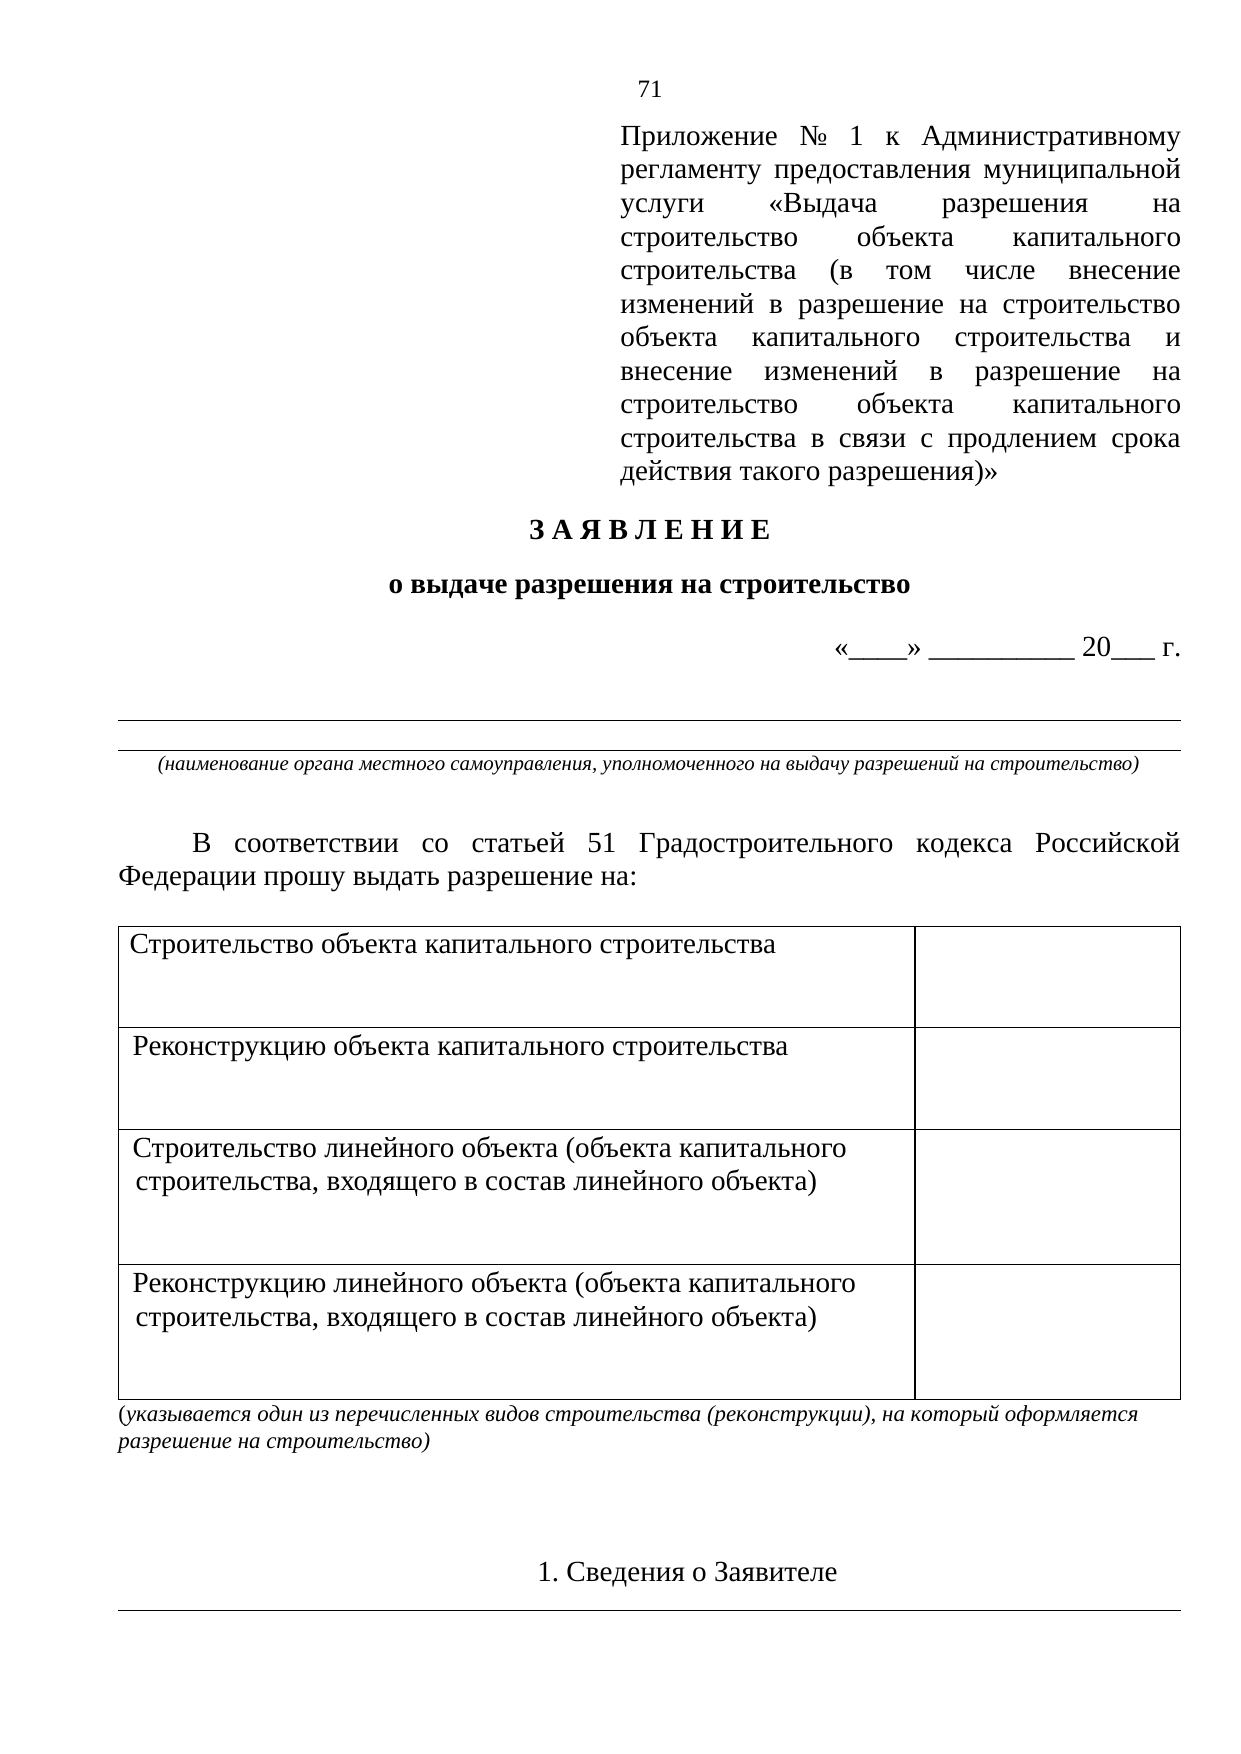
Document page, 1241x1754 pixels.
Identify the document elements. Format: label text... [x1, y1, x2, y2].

text В соответствии со статьей 51 Градостроительного кодекса Российской Федерации прошу выдать разрешение на: [118, 825, 1181, 892]
table_cell [916, 1265, 1180, 1399]
table_header 1. Сведения о Заявителе [118, 1554, 1181, 1610]
table_header [118, 662, 1181, 720]
table_cell [118, 721, 1181, 749]
table_cell Реконструкцию объекта капитального строительства [119, 1028, 914, 1129]
text З А Я В Л Е Н И Е [118, 512, 1181, 546]
table_cell [916, 1130, 1180, 1264]
text (указывается один из перечисленных видов строительства (реконструкции), на который оформляется разрешение на строительство) [118, 1400, 1154, 1453]
text о выдаче разрешения на строительство [118, 566, 1181, 600]
table_cell (наименование органа местного самоуправления, уполномоченного на выдачу разрешений на строительство) [118, 751, 1181, 796]
table_cell Строительство линейного объекта (объекта капитального строительства, входящего в состав линейного объекта) [119, 1130, 914, 1264]
text Приложение № 1 к Административному регламенту предоставления муниципальной услуги «Выдача разрешения на строительство объекта капитального строительства (в том числе внесение изменений в разрешение на строительство объекта капитального строительства и внесение изменений в разрешение на строительство объекта капитального строительства в связи с продлением срока действия такого разрешения)» [620, 118, 1181, 487]
table_header [916, 927, 1180, 1027]
table_cell Реконструкцию линейного объекта (объекта капитального строительства, входящего в состав линейного объекта) [119, 1265, 914, 1399]
table_header Строительство объекта капитального строительства [119, 927, 914, 1027]
table_cell [916, 1028, 1180, 1129]
text «____» __________ 20___ г. [118, 629, 1181, 662]
